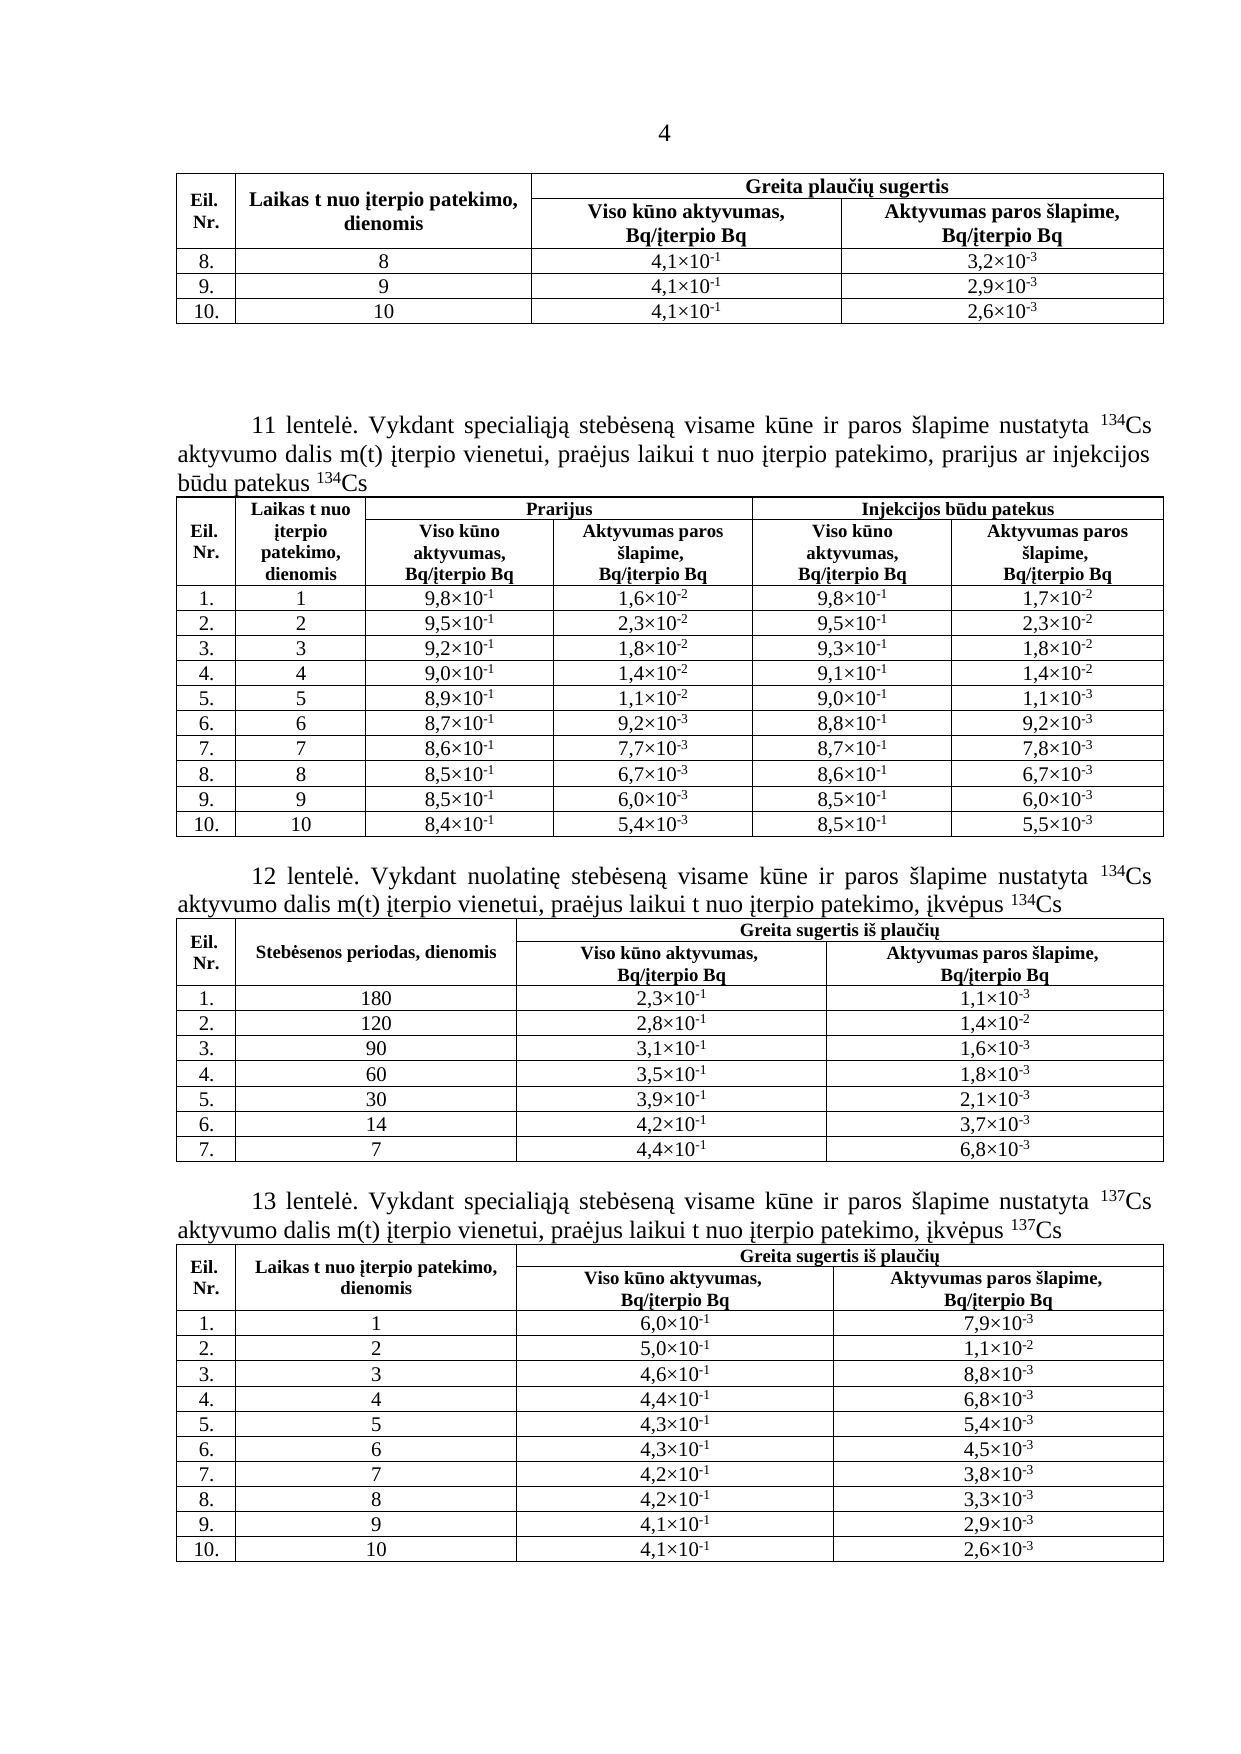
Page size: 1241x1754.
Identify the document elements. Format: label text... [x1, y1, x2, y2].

table_cell 8. [177, 249, 235, 273]
table_cell 3,5×10-1 [517, 1061, 826, 1086]
table_cell 4. [177, 1061, 235, 1086]
table_cell 7 [236, 1462, 516, 1486]
table_cell 7 [236, 1137, 516, 1161]
table_cell 4,1×10-1 [532, 299, 841, 323]
table_cell 5,4×10-3 [554, 812, 752, 836]
table_cell 9,8×10-1 [366, 586, 553, 610]
table_cell 5 [236, 686, 365, 710]
table_cell 14 [236, 1112, 516, 1136]
table_cell 1. [177, 1311, 235, 1335]
table_cell 1,4×10-2 [827, 1011, 1163, 1035]
table_cell 10 [236, 812, 365, 836]
table_cell 1,7×10-2 [952, 586, 1163, 610]
table_cell 9,0×10-1 [753, 686, 951, 710]
table_cell 90 [236, 1036, 516, 1060]
table_cell 8,6×10-1 [753, 761, 951, 786]
table_cell 120 [236, 1011, 516, 1035]
table_cell 9. [177, 274, 235, 298]
text 11 lentelė. Vykdant specialiąją stebėseną visame kūne ir paros šlapime nustatyta 134Cs aktyvumo dalis m(t) įterpio vienetui, praėjus laikui t nuo įterpio patekimo, prarijus ar injekcijos būdu patekus 134Cs [177, 410, 1152, 496]
table_header Eil. Nr. [177, 919, 235, 985]
table_cell 3,7×10-3 [827, 1112, 1163, 1136]
table_cell 5. [177, 1412, 235, 1436]
table_cell 9 [236, 1512, 516, 1536]
table_cell 1,1×10-2 [834, 1336, 1163, 1360]
table_header Eil. Nr. [177, 174, 235, 247]
table_cell 6. [177, 711, 235, 735]
table_cell 5. [177, 686, 235, 710]
table_cell 4,6×10-1 [517, 1361, 833, 1386]
table_cell Viso kūno aktyvumas, Bq/įterpio Bq [753, 520, 951, 585]
table_header Greita sugertis iš plaučių [517, 1245, 1163, 1266]
table_cell 1,6×10-2 [554, 586, 752, 610]
table_cell 1,8×10-3 [827, 1061, 1163, 1086]
table_cell 1,1×10-2 [554, 686, 752, 710]
table_cell Aktyvumas paros šlapime, Bq/įterpio Bq [842, 199, 1163, 247]
table_cell 9,1×10-1 [753, 661, 951, 685]
table_cell 8. [177, 761, 235, 786]
table_cell 1,8×10-2 [952, 636, 1163, 660]
table_cell 8,6×10-1 [366, 736, 553, 760]
table_cell 2. [177, 611, 235, 635]
table_cell 8 [236, 249, 531, 273]
table_cell 3. [177, 1361, 235, 1386]
table_cell 6,0×10-3 [554, 787, 752, 811]
table_cell 4. [177, 1387, 235, 1411]
table_cell 6,7×10-3 [554, 761, 752, 786]
table_cell 4,4×10-1 [517, 1137, 826, 1161]
table_cell 7 [236, 736, 365, 760]
table_cell 6 [236, 711, 365, 735]
table_cell 10 [236, 1537, 516, 1561]
table_cell 8,9×10-1 [366, 686, 553, 710]
table_cell 8,4×10-1 [366, 812, 553, 836]
table_cell 4,1×10-1 [532, 274, 841, 298]
table_header Prarijus [366, 498, 752, 519]
table_cell 9,2×10-3 [952, 711, 1163, 735]
table_cell 2. [177, 1011, 235, 1035]
table_cell 3. [177, 636, 235, 660]
table_cell 1. [177, 586, 235, 610]
table_header Greita plaučių sugertis [532, 174, 1163, 198]
table_cell 5,0×10-1 [517, 1336, 833, 1360]
table_cell 2. [177, 1336, 235, 1360]
table_cell 1. [177, 986, 235, 1010]
table_cell 7,9×10-3 [834, 1311, 1163, 1335]
table_header Injekcijos būdu patekus [753, 498, 1163, 519]
table_cell 2,6×10-3 [834, 1537, 1163, 1561]
table_cell 5 [236, 1412, 516, 1436]
table_cell 4. [177, 661, 235, 685]
table_cell 8,5×10-1 [366, 761, 553, 786]
table_cell 6. [177, 1112, 235, 1136]
table_cell Viso kūno aktyvumas, Bq/įterpio Bq [517, 942, 826, 985]
table_cell 6,8×10-3 [834, 1387, 1163, 1411]
table_cell 9 [236, 274, 531, 298]
table_cell 7,7×10-3 [554, 736, 752, 760]
table_cell 3,9×10-1 [517, 1087, 826, 1111]
table_cell 9. [177, 787, 235, 811]
table_cell 8,5×10-1 [753, 812, 951, 836]
table_cell 6,7×10-3 [952, 761, 1163, 786]
table_cell 9. [177, 1512, 235, 1536]
table_cell 4,1×10-1 [517, 1512, 833, 1536]
table_cell 10 [236, 299, 531, 323]
table_cell 9,5×10-1 [366, 611, 553, 635]
table_cell 8,7×10-1 [753, 736, 951, 760]
table_cell 4,2×10-1 [517, 1487, 833, 1511]
table_cell 9,0×10-1 [366, 661, 553, 685]
table_cell 2 [236, 1336, 516, 1360]
table_cell 30 [236, 1087, 516, 1111]
table_cell 1 [236, 1311, 516, 1335]
table_header Laikas t nuo įterpio patekimo, dienomis [236, 174, 531, 247]
table_cell 5,5×10-3 [952, 812, 1163, 836]
table_cell 4,3×10-1 [517, 1412, 833, 1436]
table_cell 1,1×10-3 [827, 986, 1163, 1010]
table_cell 7. [177, 1137, 235, 1161]
table_cell 6. [177, 1437, 235, 1461]
table_cell 1,4×10-2 [952, 661, 1163, 685]
table_cell 2,8×10-1 [517, 1011, 826, 1035]
table_cell Viso kūno aktyvumas, Bq/įterpio Bq [532, 199, 841, 247]
table_cell 2,6×10-3 [842, 299, 1163, 323]
table_cell 9,2×10-3 [554, 711, 752, 735]
table_cell Aktyvumas paros šlapime, Bq/įterpio Bq [827, 942, 1163, 985]
table_cell 4,4×10-1 [517, 1387, 833, 1411]
table_header Greita sugertis iš plaučių [517, 919, 1163, 941]
table_cell 3 [236, 1361, 516, 1386]
table_cell 4 [236, 661, 365, 685]
table_cell Aktyvumas paros šlapime, Bq/įterpio Bq [952, 520, 1163, 585]
table_cell 8 [236, 1487, 516, 1511]
table_cell 2 [236, 611, 365, 635]
table_cell 10. [177, 812, 235, 836]
table_cell 60 [236, 1061, 516, 1086]
table_cell 4,3×10-1 [517, 1437, 833, 1461]
text 12 lentelė. Vykdant nuolatinę stebėseną visame kūne ir paros šlapime nustatyta 134Cs aktyvumo dalis m(t) įterpio vienetui, praėjus laikui t nuo įterpio patekimo, įkvėpus 134Cs [177, 861, 1152, 918]
table_cell 1,6×10-3 [827, 1036, 1163, 1060]
table_cell 5. [177, 1087, 235, 1111]
table_cell Aktyvumas paros šlapime, Bq/įterpio Bq [554, 520, 752, 585]
table_cell 9 [236, 787, 365, 811]
table_header Stebėsenos periodas, dienomis [236, 919, 516, 985]
table_header Eil. Nr. [177, 498, 235, 585]
table_header Laikas t nuo įterpio patekimo, dienomis [236, 1245, 516, 1310]
table_cell 4,2×10-1 [517, 1462, 833, 1486]
table_cell 8,7×10-1 [366, 711, 553, 735]
table_cell 3,1×10-1 [517, 1036, 826, 1060]
table_cell 2,3×10-1 [517, 986, 826, 1010]
table_cell 6,8×10-3 [827, 1137, 1163, 1161]
table_cell 180 [236, 986, 516, 1010]
table_cell 8,5×10-1 [366, 787, 553, 811]
table_cell 4 [236, 1387, 516, 1411]
table_cell 6,0×10-3 [952, 787, 1163, 811]
table_cell 9,5×10-1 [753, 611, 951, 635]
table_cell 4,5×10-3 [834, 1437, 1163, 1461]
table_cell 8 [236, 761, 365, 786]
table_cell 7,8×10-3 [952, 736, 1163, 760]
table_cell 8,8×10-1 [753, 711, 951, 735]
table_cell 1,8×10-2 [554, 636, 752, 660]
table_cell 8. [177, 1487, 235, 1511]
table_cell 9,2×10-1 [366, 636, 553, 660]
table_cell 10. [177, 1537, 235, 1561]
table_cell 1,1×10-3 [952, 686, 1163, 710]
table_cell 3,2×10-3 [842, 249, 1163, 273]
table_cell 4,1×10-1 [517, 1537, 833, 1561]
table_cell 1,4×10-2 [554, 661, 752, 685]
table_cell 2,1×10-3 [827, 1087, 1163, 1111]
table_cell 3,3×10-3 [834, 1487, 1163, 1511]
table_cell 9,8×10-1 [753, 586, 951, 610]
table_cell 5,4×10-3 [834, 1412, 1163, 1436]
table_cell 7. [177, 1462, 235, 1486]
table_cell 2,3×10-2 [952, 611, 1163, 635]
table_cell 3 [236, 636, 365, 660]
table_cell 9,3×10-1 [753, 636, 951, 660]
table_cell Aktyvumas paros šlapime, Bq/įterpio Bq [834, 1267, 1163, 1310]
table_cell 6,0×10-1 [517, 1311, 833, 1335]
table_cell Viso kūno aktyvumas, Bq/įterpio Bq [366, 520, 553, 585]
table_cell 7. [177, 736, 235, 760]
table_cell 10. [177, 299, 235, 323]
table_cell 3,8×10-3 [834, 1462, 1163, 1486]
table_cell 2,9×10-3 [842, 274, 1163, 298]
table_cell Viso kūno aktyvumas, Bq/įterpio Bq [517, 1267, 833, 1310]
table_cell 1 [236, 586, 365, 610]
table_cell 2,3×10-2 [554, 611, 752, 635]
table_cell 8,8×10-3 [834, 1361, 1163, 1386]
table_cell 2,9×10-3 [834, 1512, 1163, 1536]
table_cell 6 [236, 1437, 516, 1461]
table_header Laikas t nuo įterpio patekimo, dienomis [236, 498, 365, 585]
table_cell 4,2×10-1 [517, 1112, 826, 1136]
text 13 lentelė. Vykdant specialiąją stebėseną visame kūne ir paros šlapime nustatyta 137Cs aktyvumo dalis m(t) įterpio vienetui, praėjus laikui t nuo įterpio patekimo, įkvėpus 137Cs [177, 1186, 1152, 1243]
table_cell 4,1×10-1 [532, 249, 841, 273]
table_header Eil. Nr. [177, 1245, 235, 1310]
table_cell 3. [177, 1036, 235, 1060]
table_cell 8,5×10-1 [753, 787, 951, 811]
